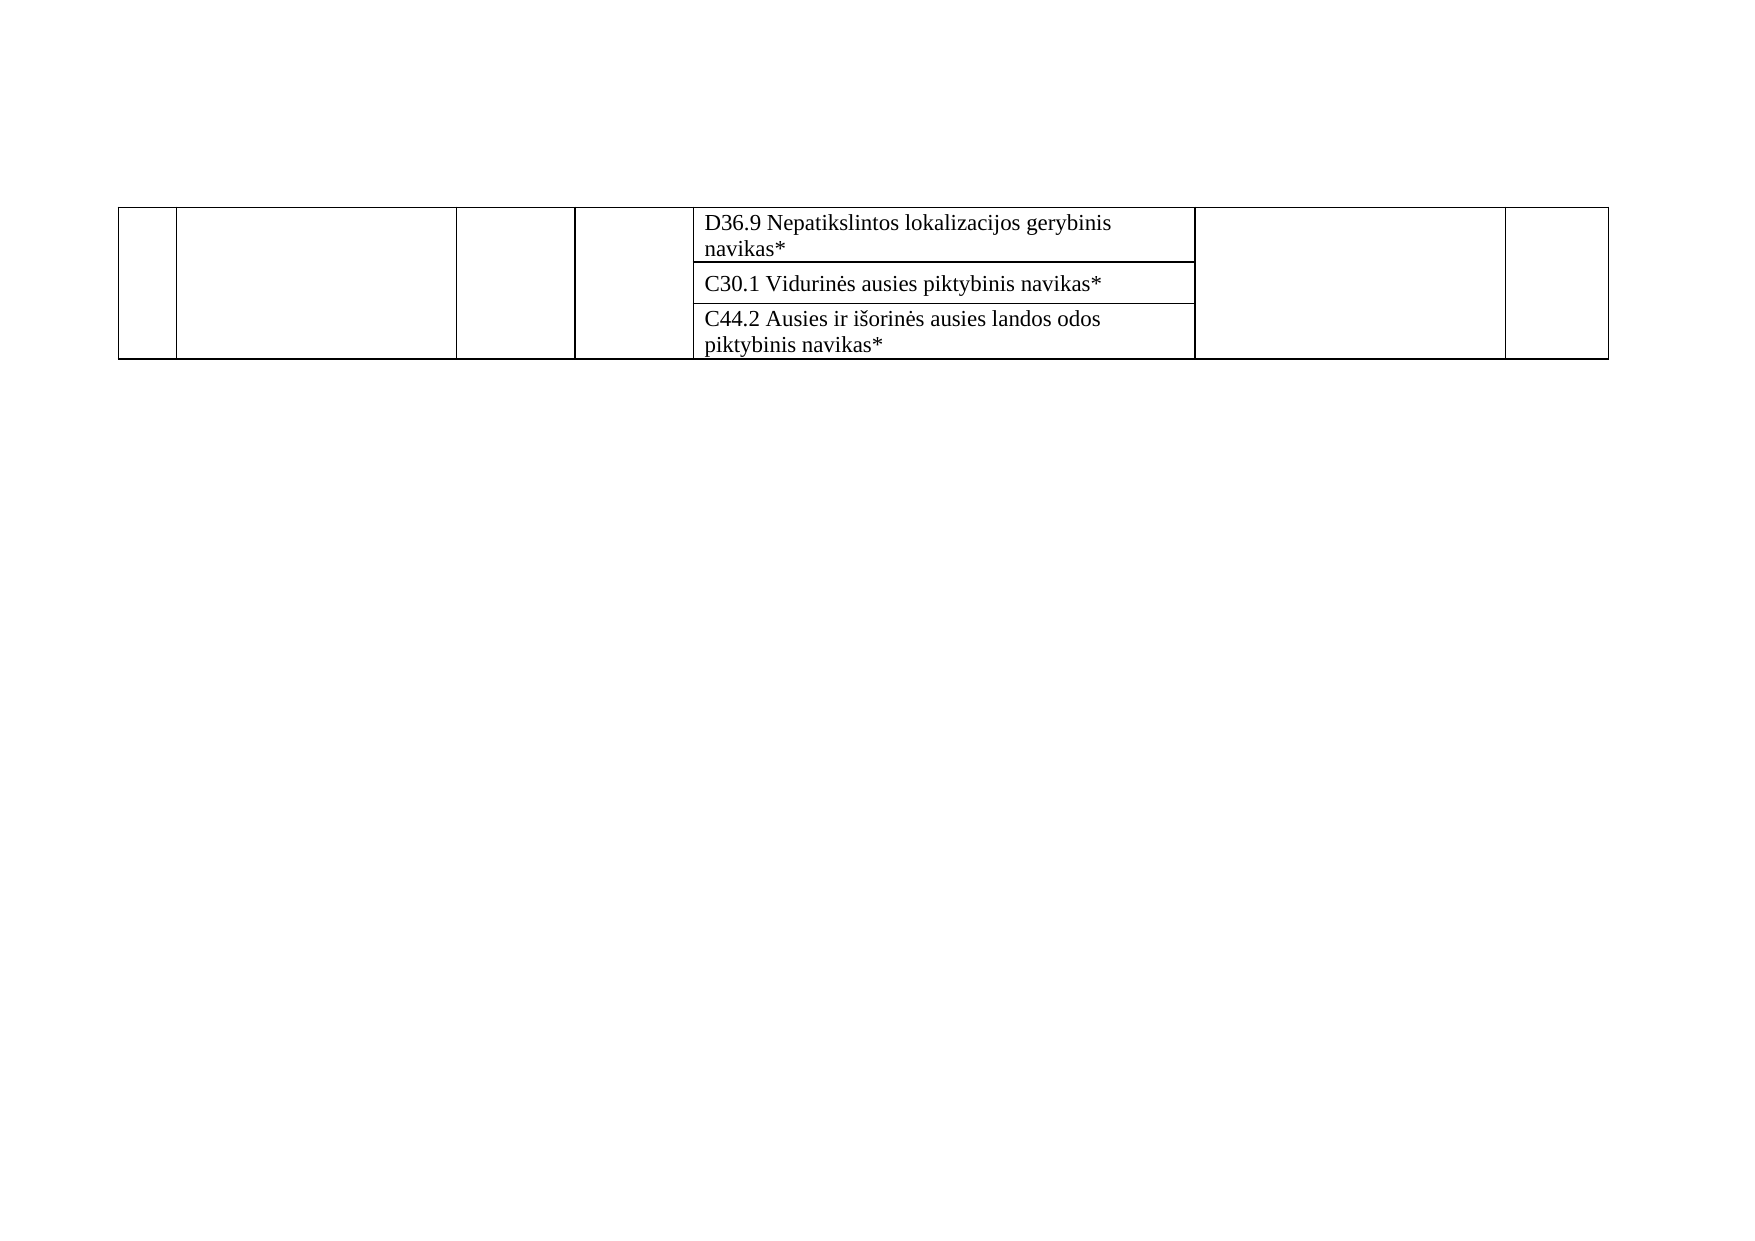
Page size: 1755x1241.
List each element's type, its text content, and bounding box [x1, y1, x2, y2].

table_header [576, 208, 693, 358]
table_header [119, 208, 176, 358]
table_cell D36.9 Nepatikslintos lokalizacijos gerybinis navikas* [694, 208, 1194, 261]
table_header [457, 208, 574, 358]
table_header [1506, 208, 1608, 358]
table_cell C30.1 Vidurinės ausies piktybinis navikas* [694, 263, 1194, 303]
table_cell C44.2 Ausies ir išorinės ausies landos odos piktybinis navikas* [694, 304, 1194, 358]
table_header [1196, 208, 1505, 358]
table_header [177, 208, 456, 358]
